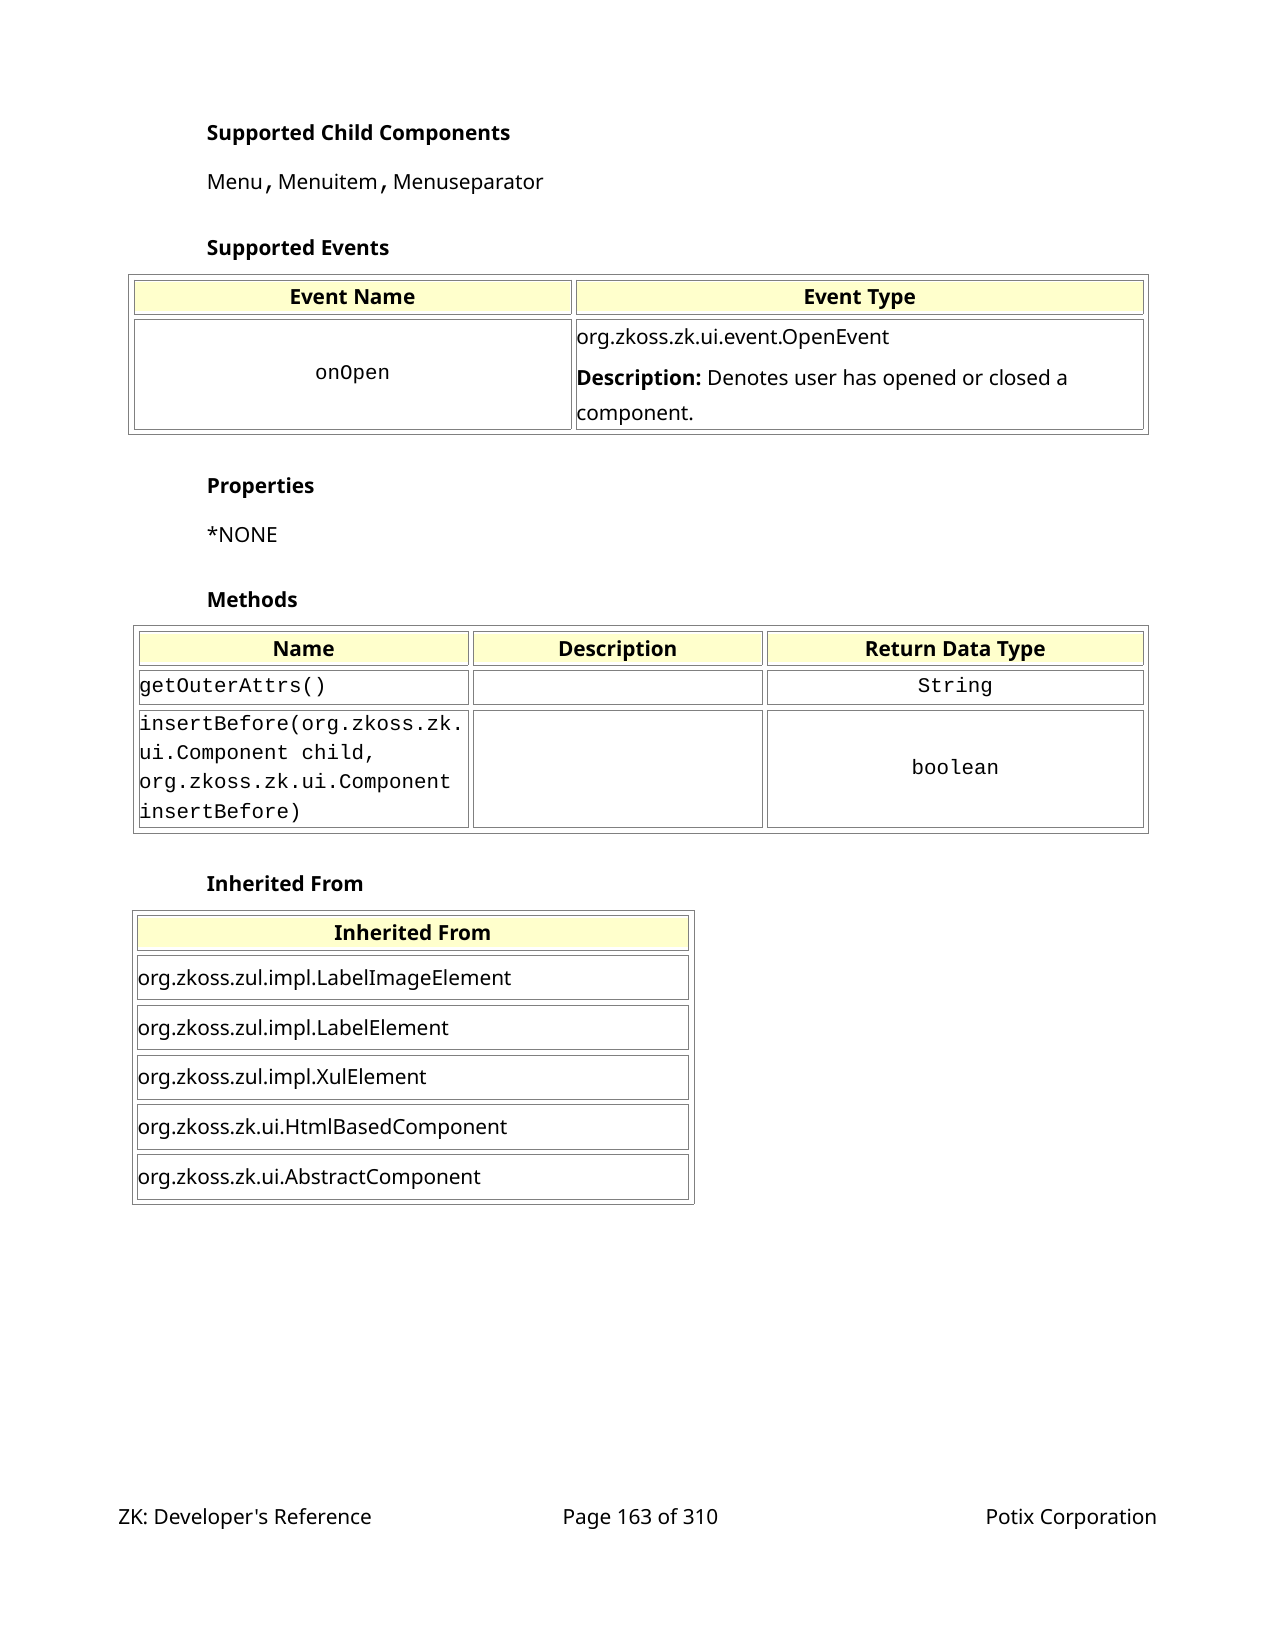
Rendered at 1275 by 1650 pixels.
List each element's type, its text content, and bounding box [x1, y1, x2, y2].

table_cell org.zkoss.zk.ui.AbstractComponent [134, 1149, 691, 1198]
table_header Inherited From [134, 911, 691, 949]
table_header Event Type [573, 275, 1146, 313]
table_cell [474, 711, 762, 827]
subtitle Methods [207, 585, 1157, 613]
table_cell String [764, 665, 1146, 704]
table_header Event Name [131, 275, 573, 313]
table_cell org.zkoss.zul.impl.XulElement [134, 1049, 691, 1099]
subtitle Inherited From [207, 869, 1157, 898]
text *NONE [207, 520, 1157, 548]
table_cell [474, 671, 762, 704]
table_cell org.zkoss.zul.impl.LabelImageElement [134, 950, 691, 999]
subtitle Properties [207, 471, 1157, 499]
table_cell getOuterAttrs() [136, 665, 471, 704]
text Menu,Menuitem,Menuseparator [207, 167, 1157, 197]
table_cell org.zkoss.zk.ui.event.OpenEvent Description: Denotes user has opened or closed a component. [573, 314, 1146, 429]
table_header Name [136, 626, 471, 665]
table_cell [471, 704, 764, 827]
table_cell boolean [764, 704, 1146, 827]
table_header Return Data Type [764, 626, 1146, 665]
subtitle Supported Child Components [207, 118, 1157, 146]
table_cell [471, 665, 764, 704]
table_header Description [471, 626, 764, 665]
table_cell org.zkoss.zk.ui.HtmlBasedComponent [134, 1099, 691, 1149]
subtitle Supported Events [207, 233, 1157, 262]
table_cell onOpen [131, 314, 573, 429]
table_cell insertBefore(org.zkoss.zk.ui.Component child, org.zkoss.zk.ui.Component insertBefore) [136, 704, 471, 827]
table_cell org.zkoss.zul.impl.LabelElement [134, 999, 691, 1049]
